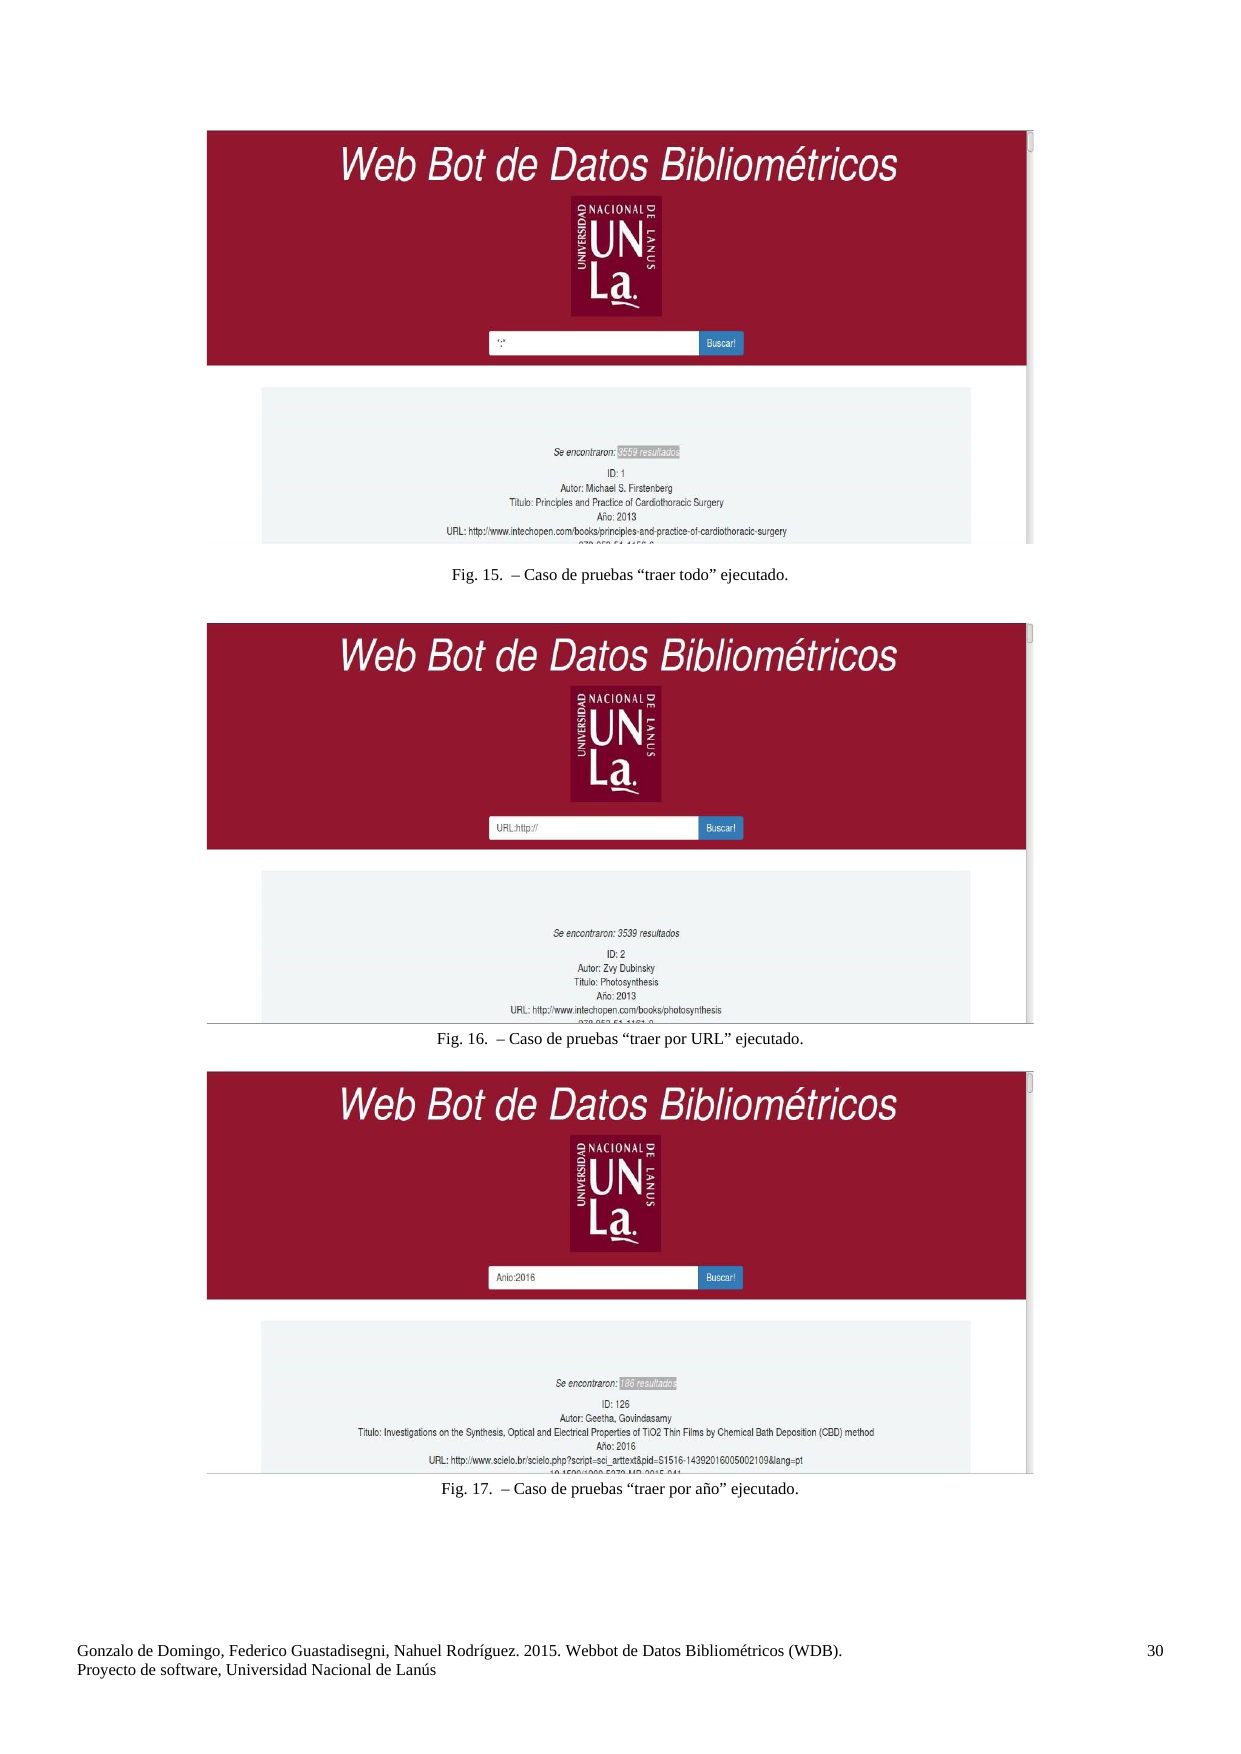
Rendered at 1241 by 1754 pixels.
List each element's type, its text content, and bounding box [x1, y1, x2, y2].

list – Caso de pruebas “traer todo” ejecutado. [77, 565, 1163, 584]
list – Caso de pruebas “traer por año” ejecutado. [77, 1478, 1163, 1498]
picture [206, 130, 1034, 544]
picture [206, 1071, 1034, 1474]
picture [206, 623, 1034, 1025]
list – Caso de pruebas “traer por URL” ejecutado. [77, 1029, 1163, 1048]
